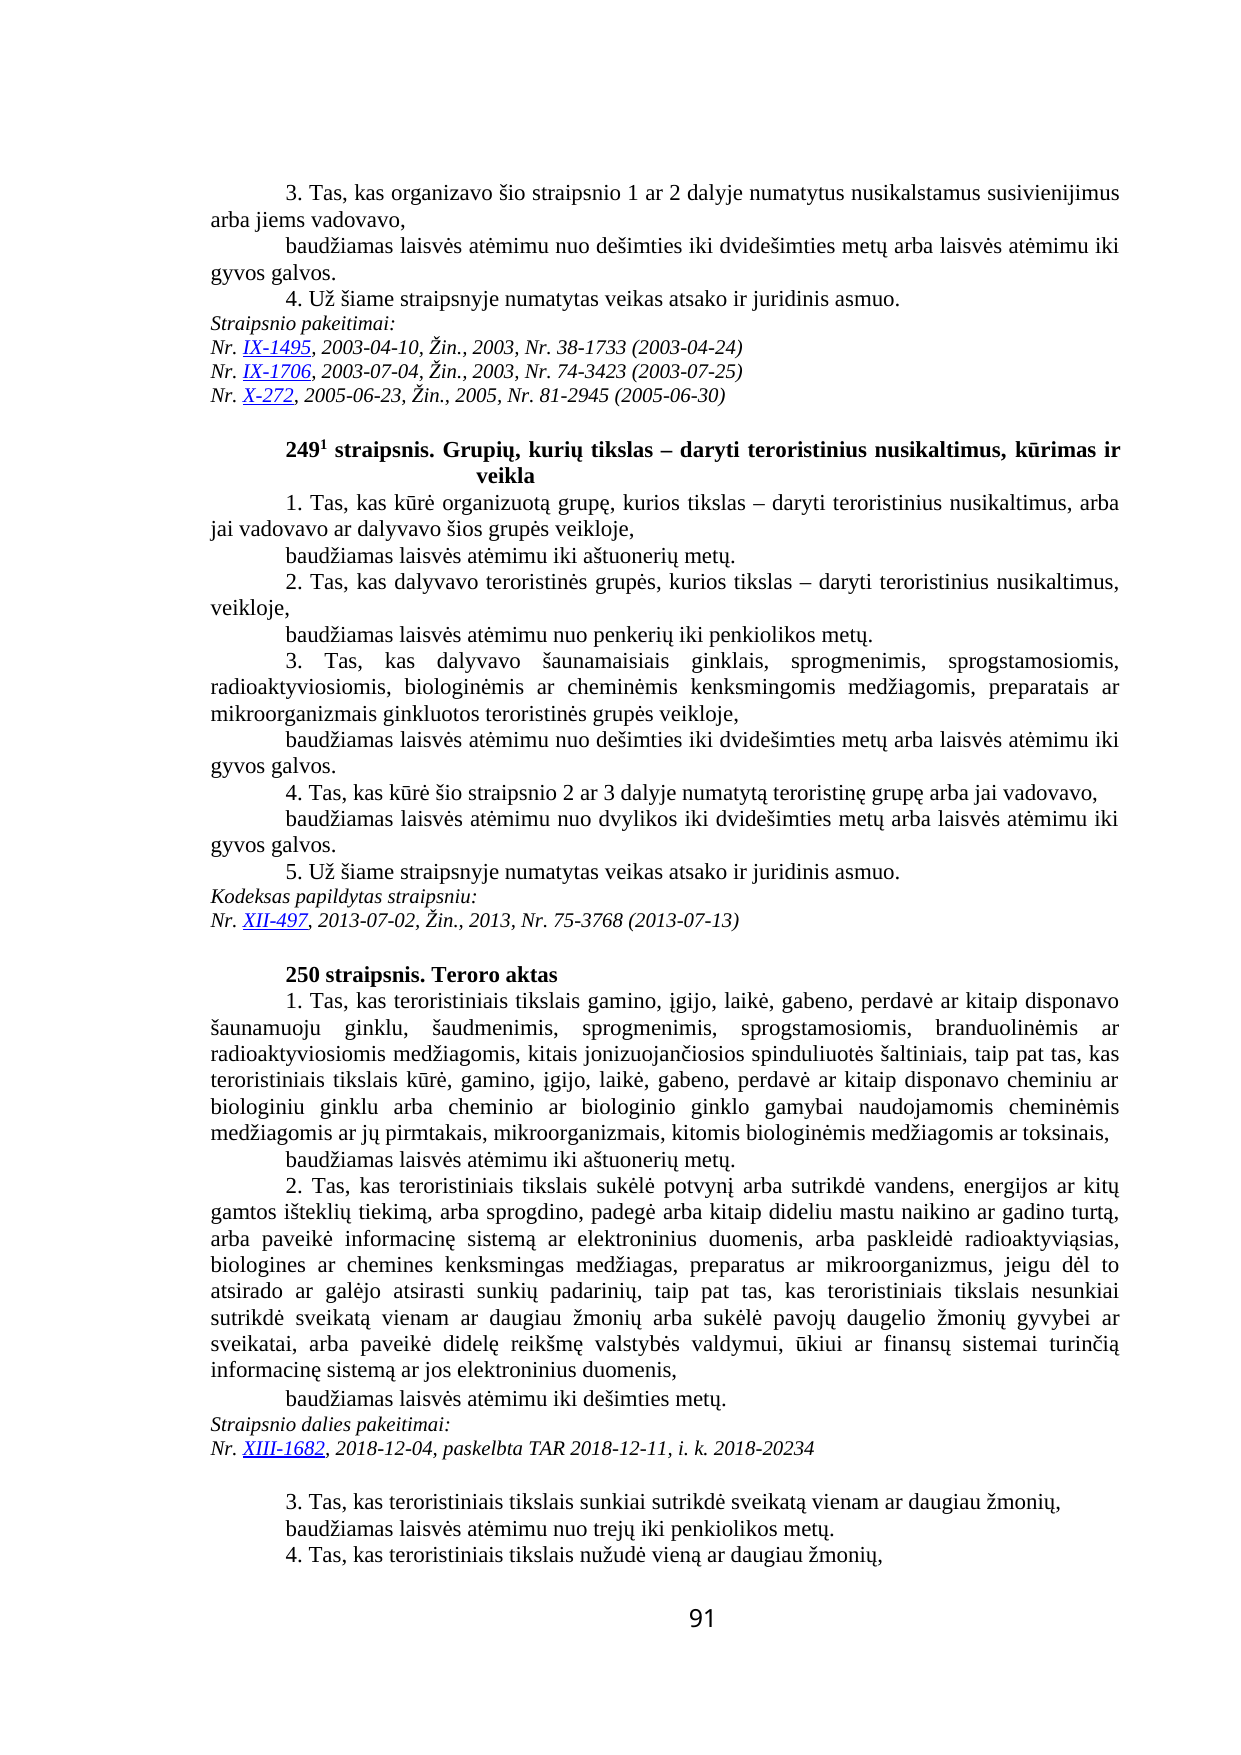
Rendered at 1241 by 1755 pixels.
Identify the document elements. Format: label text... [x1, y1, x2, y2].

text 4. Už šiame straipsnyje numatytas veikas atsako ir juridinis asmuo. [210, 285, 1120, 311]
text baudžiamas laisvės atėmimu nuo trejų iki penkiolikos metų. [210, 1515, 1120, 1541]
text Nr. XIII-1682, 2018-12-04, paskelbta TAR 2018-12-11, i. k. 2018-20234 [210, 1436, 1120, 1460]
text 3. Tas, kas organizavo šio straipsnio 1 ar 2 dalyje numatytus nusikalstamus susivienijimus arba jiems vadovavo, [210, 179, 1120, 232]
text baudžiamas laisvės atėmimu nuo dešimties iki dvidešimties metų arba laisvės atėmimu iki gyvos galvos. [210, 232, 1120, 285]
text Nr. IX-1706, 2003-07-04, Žin., 2003, Nr. 74-3423 (2003-07-25) [210, 359, 1120, 383]
text baudžiamas laisvės atėmimu iki dešimties metų. [210, 1383, 1120, 1412]
text baudžiamas laisvės atėmimu iki aštuonerių metų. [210, 542, 1120, 568]
text 3. Tas, kas dalyvavo šaunamaisiais ginklais, sprogmenimis, sprogstamosiomis, radioaktyviosiomis, biologinėmis ar cheminėmis kenksmingomis medžiagomis, preparatais ar mikroorganizmais ginkluotos teroristinės grupės veikloje, [210, 647, 1120, 726]
text baudžiamas laisvės atėmimu nuo penkerių iki penkiolikos metų. [210, 621, 1120, 647]
text Nr. IX-1495, 2003-04-10, Žin., 2003, Nr. 38-1733 (2003-04-24) [210, 335, 1120, 359]
text 2. Tas, kas dalyvavo teroristinės grupės, kurios tikslas – daryti teroristinius nusikaltimus, veikloje, [210, 568, 1120, 621]
text 1. Tas, kas kūrė organizuotą grupę, kurios tikslas – daryti teroristinius nusikaltimus, arba jai vadovavo ar dalyvavo šios grupės veikloje, [210, 489, 1120, 542]
text 5. Už šiame straipsnyje numatytas veikas atsako ir juridinis asmuo. [210, 858, 1120, 884]
text 4. Tas, kas teroristiniais tikslais nužudė vieną ar daugiau žmonių, [210, 1541, 1120, 1567]
text baudžiamas laisvės atėmimu nuo dešimties iki dvidešimties metų arba laisvės atėmimu iki gyvos galvos. [210, 726, 1120, 779]
text Kodeksas papildytas straipsniu: [210, 884, 1120, 908]
text Nr. XII-497, 2013-07-02, Žin., 2013, Nr. 75-3768 (2013-07-13) [210, 908, 1120, 932]
text 1. Tas, kas teroristiniais tikslais gamino, įgijo, laikė, gabeno, perdavė ar kitaip disponavo šaunamuoju ginklu, šaudmenimis, sprogmenimis, sprogstamosiomis, branduolinėmis ar radioaktyviosiomis medžiagomis, kitais jonizuojančiosios spinduliuotės šaltiniais, taip pat tas, kas teroristiniais tikslais kūrė, gamino, įgijo, laikė, gabeno, perdavė ar kitaip disponavo cheminiu ar biologiniu ginklu arba cheminio ar biologinio ginklo gamybai naudojamomis cheminėmis medžiagomis ar jų pirmtakais, mikroorganizmais, kitomis biologinėmis medžiagomis ar toksinais, [210, 987, 1120, 1146]
text baudžiamas laisvės atėmimu iki aštuonerių metų. [210, 1146, 1120, 1172]
text baudžiamas laisvės atėmimu nuo dvylikos iki dvidešimties metų arba laisvės atėmimu iki gyvos galvos. [210, 805, 1120, 858]
text Straipsnio pakeitimai: [210, 311, 1120, 335]
text 2. Tas, kas teroristiniais tikslais sukėlė potvynį arba sutrikdė vandens, energijos ar kitų gamtos išteklių tiekimą, arba sprogdino, padegė arba kitaip dideliu mastu naikino ar gadino turtą, arba paveikė informacinę sistemą ar elektroninius duomenis, arba paskleidė radioaktyviąsias, biologines ar chemines kenksmingas medžiagas, preparatus ar mikroorganizmus, jeigu dėl to atsirado ar galėjo atsirasti sunkių padarinių, taip pat tas, kas teroristiniais tikslais nesunkiai sutrikdė sveikatą vienam ar daugiau žmonių arba sukėlė pavojų daugelio žmonių gyvybei ar sveikatai, arba paveikė didelę reikšmę valstybės valdymui, ūkiui ar finansų sistemai turinčią informacinę sistemą ar jos elektroninius duomenis, [210, 1172, 1120, 1383]
text Nr. X-272, 2005-06-23, Žin., 2005, Nr. 81-2945 (2005-06-30) [210, 383, 1120, 407]
text 250 straipsnis. Teroro aktas [210, 961, 1120, 987]
text 2491 straipsnis. Grupių, kurių tikslas – daryti teroristinius nusikaltimus, kūrimas ir veikla [285, 436, 1120, 489]
text 3. Tas, kas teroristiniais tikslais sunkiai sutrikdė sveikatą vienam ar daugiau žmonių, [210, 1488, 1120, 1515]
text Straipsnio dalies pakeitimai: [210, 1412, 1120, 1436]
text 4. Tas, kas kūrė šio straipsnio 2 ar 3 dalyje numatytą teroristinę grupę arba jai vadovavo, [210, 779, 1120, 805]
